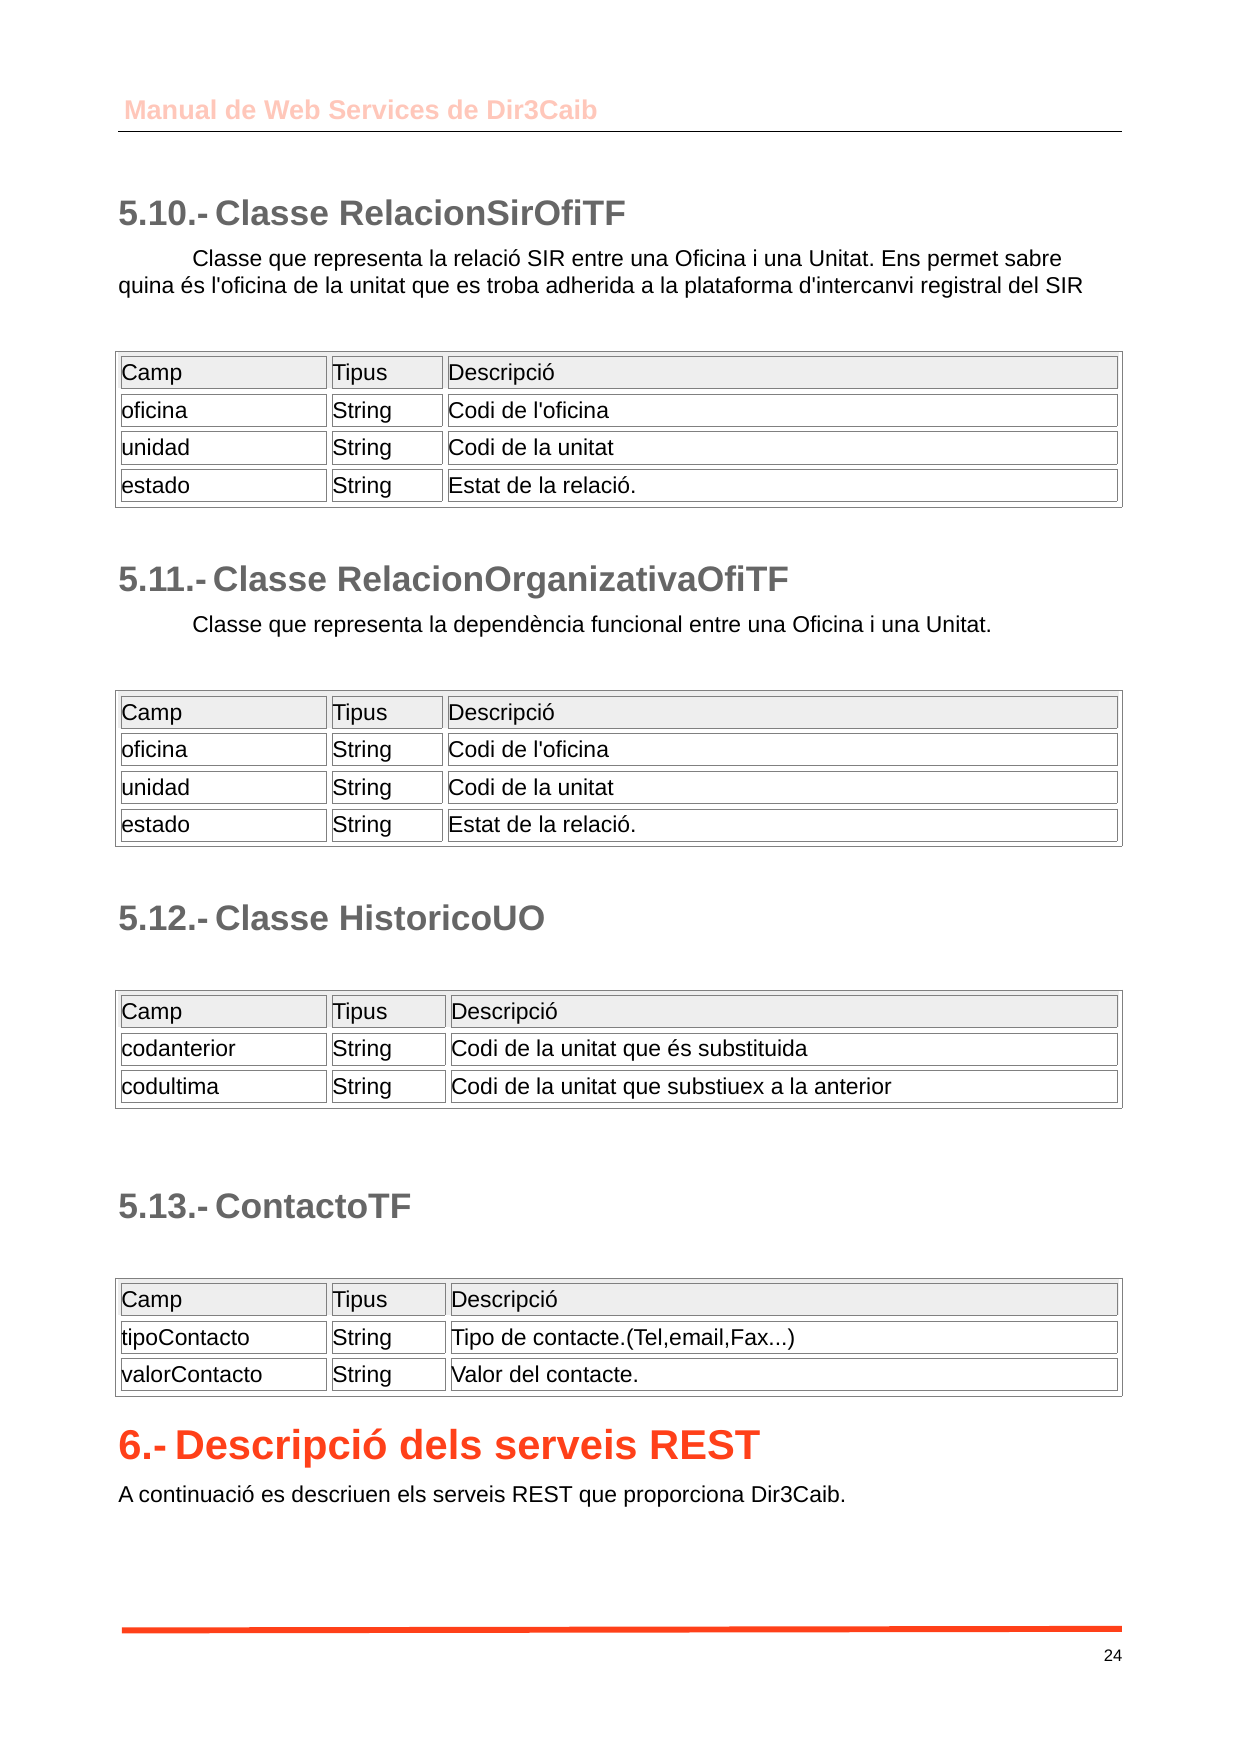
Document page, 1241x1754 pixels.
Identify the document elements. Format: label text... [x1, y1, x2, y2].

table_cell String [329, 765, 445, 803]
table_cell String [329, 803, 445, 841]
table_cell String [329, 464, 445, 501]
subtitle Classe HistoricoUO [118, 897, 1122, 938]
table_cell codanterior [118, 1027, 329, 1065]
table_cell oficina [118, 728, 329, 765]
table_cell Estat de la relació. [445, 803, 1119, 841]
table_cell String [329, 728, 445, 765]
table_cell String [329, 388, 445, 426]
subtitle Descripció dels serveis REST [118, 1421, 1122, 1469]
table_header Descripció [448, 1279, 1119, 1315]
subtitle Classe RelacionOrganizativaOfiTF [118, 558, 1122, 599]
table_header Tipus [329, 691, 445, 728]
table_cell Codi de la unitat [445, 765, 1119, 803]
table_header Camp [118, 691, 329, 728]
table_header Descripció [445, 352, 1119, 388]
table_cell Valor del contacte. [448, 1353, 1119, 1390]
table_header Tipus [329, 1279, 448, 1315]
table_cell String [329, 1353, 448, 1390]
table_cell String [329, 426, 445, 463]
subtitle ContactoTF [118, 1185, 1122, 1226]
table_header Descripció [445, 691, 1119, 728]
subtitle Classe RelacionSirOfiTF [118, 192, 1122, 233]
text Classe que representa la relació SIR entre una Oficina i una Unitat. Ens permet sabre quina és l'oficina de la unitat que es troba adherida a la plataforma d'intercanvi registral del SIR [118, 245, 1122, 298]
table_cell codultima [118, 1065, 329, 1102]
table_cell String [329, 1027, 448, 1065]
table_cell Codi de la unitat que substiuex a la anterior [448, 1065, 1119, 1102]
table_header Camp [118, 1279, 329, 1315]
table_cell valorContacto [118, 1353, 329, 1390]
text A continuació es descriuen els serveis REST que proporciona Dir3Caib. [118, 1481, 1122, 1507]
table_cell Estat de la relació. [445, 464, 1119, 501]
table_cell tipoContacto [118, 1315, 329, 1353]
table_header Camp [118, 991, 329, 1027]
table_header Camp [118, 352, 329, 388]
table_cell String [329, 1315, 448, 1353]
table_cell Codi de l'oficina [445, 388, 1119, 426]
table_cell oficina [118, 388, 329, 426]
table_cell String [329, 1065, 448, 1102]
table_cell unidad [118, 765, 329, 803]
table_cell Codi de la unitat [445, 426, 1119, 463]
table_cell Codi de l'oficina [445, 728, 1119, 765]
text Classe que representa la dependència funcional entre una Oficina i una Unitat. [118, 611, 1122, 637]
table_header Tipus [329, 991, 448, 1027]
table_cell estado [118, 464, 329, 501]
table_header Descripció [448, 991, 1119, 1027]
table_cell Codi de la unitat que és substituida [448, 1027, 1119, 1065]
table_cell unidad [118, 426, 329, 463]
table_header Tipus [329, 352, 445, 388]
table_cell estado [118, 803, 329, 841]
table_cell Tipo de contacte.(Tel,email,Fax...) [448, 1315, 1119, 1353]
